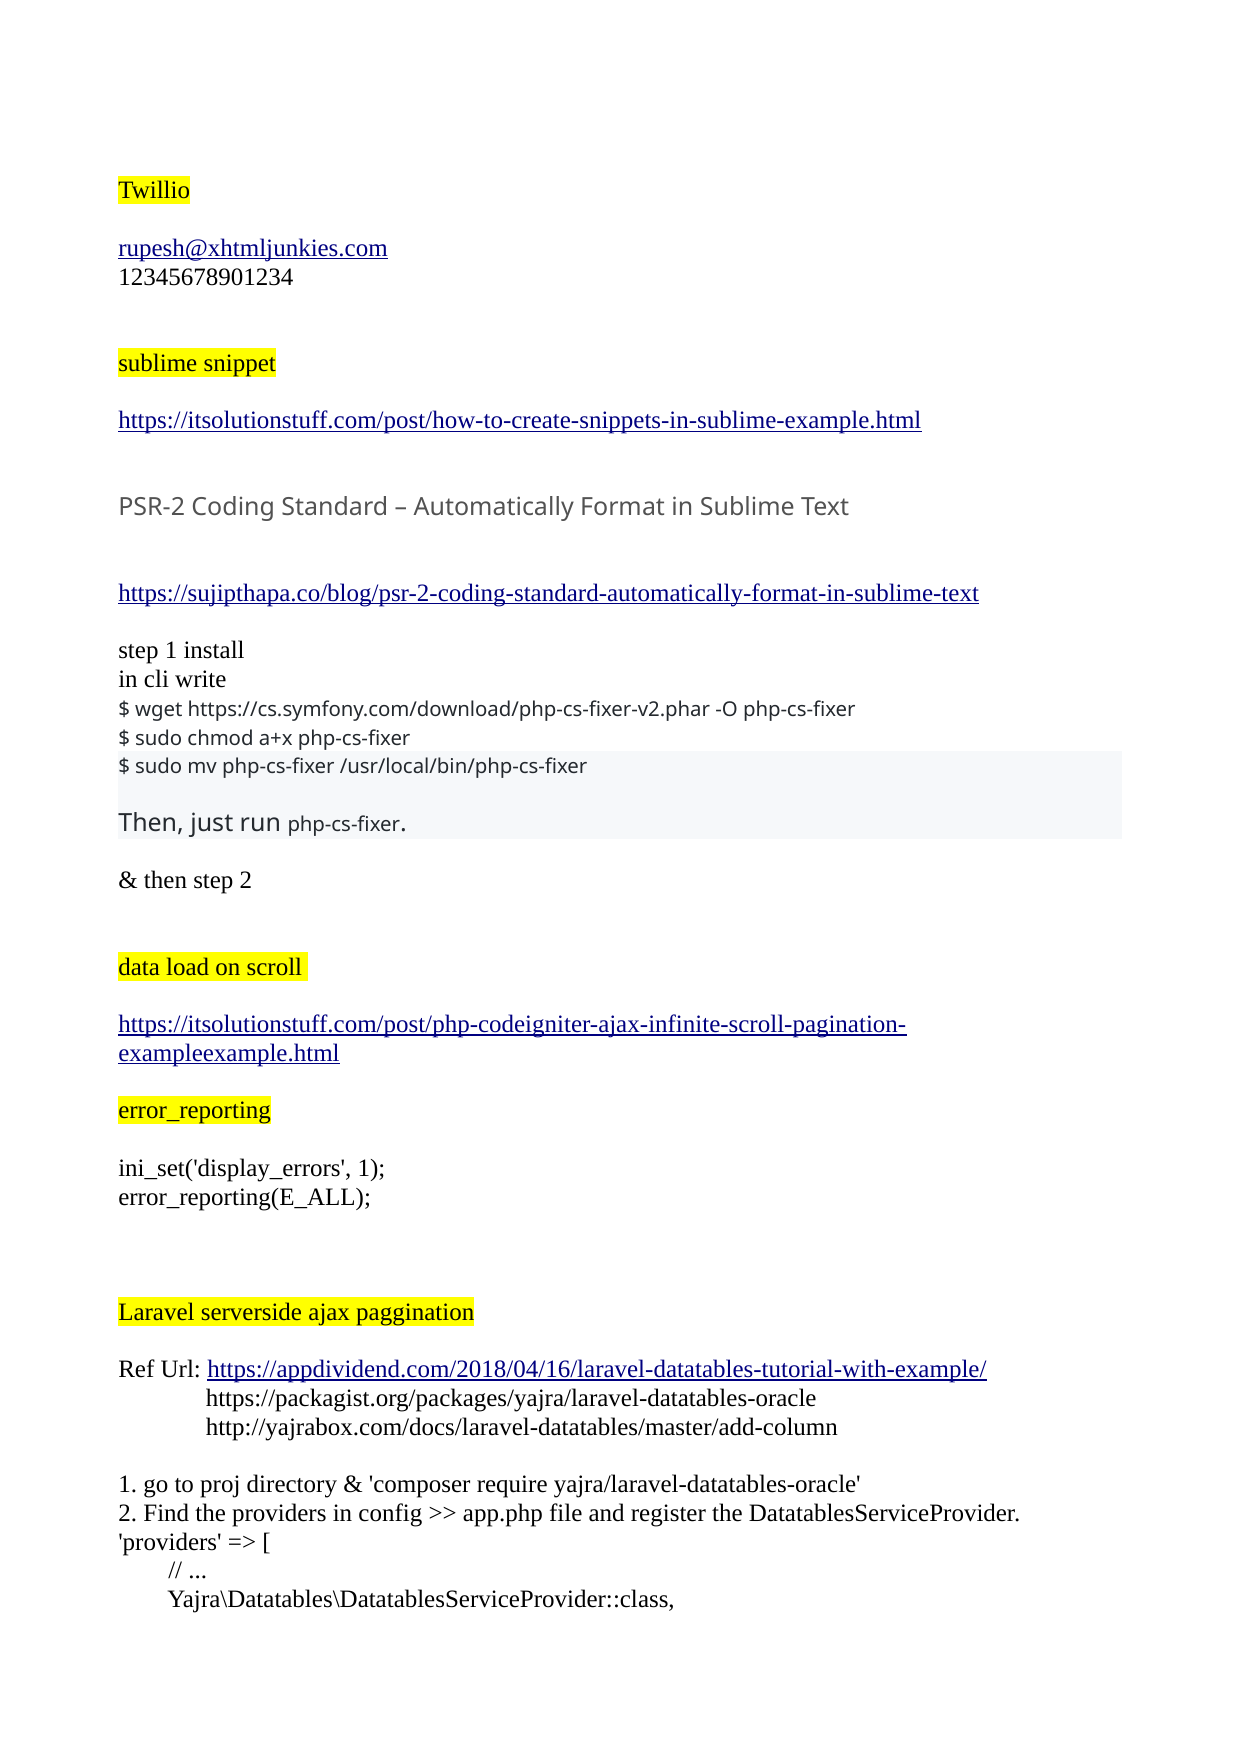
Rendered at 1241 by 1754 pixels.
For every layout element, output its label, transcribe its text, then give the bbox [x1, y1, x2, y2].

text Then, just run php-cs-fixer. [118, 792, 1122, 839]
text sublime snippet [118, 348, 1122, 377]
text 2. Find the providers in config >> app.php file and register the DatatablesServiceProvider. [118, 1498, 1122, 1527]
text https://itsolutionstuff.com/post/how-to-create-snippets-in-sublime-example.html [118, 406, 1122, 434]
text error_reporting [118, 1096, 1122, 1124]
text 12345678901234 [118, 262, 1122, 291]
text https://itsolutionstuff.com/post/php-codeigniter-ajax-infinite-scroll-pagination-exampleexample.html [118, 1009, 1122, 1067]
text https://sujipthapa.co/blog/psr-2-coding-standard-automatically-format-in-sublime-text [118, 577, 1122, 607]
text Laravel serverside ajax paggination [118, 1297, 1122, 1326]
text 1. go to proj directory & 'composer require yajra/laravel-datatables-oracle' [118, 1469, 1122, 1498]
text https://packagist.org/packages/yajra/laravel-datatables-oracle [118, 1383, 1122, 1412]
text $ sudo mv php-cs-fixer /usr/local/bin/php-cs-fixer [118, 751, 1122, 780]
text & then step 2 [118, 854, 1122, 894]
text // ... [118, 1556, 1122, 1584]
text Twillio [118, 176, 1122, 204]
text error_reporting(E_ALL); [118, 1182, 1122, 1211]
subtitle PSR-2 Coding Standard – Automatically Format in Sublime Text [118, 488, 1122, 522]
text rupesh@xhtmljunkies.com [118, 233, 1122, 262]
text step 1 install [118, 636, 1122, 664]
text $ sudo chmod a+x php-cs-fixer [118, 722, 1122, 751]
text 'providers' => [ [118, 1527, 1122, 1556]
text data load on scroll [118, 952, 1122, 981]
text Ref Url: https://appdividend.com/2018/04/16/laravel-datatables-tutorial-with-example/ [118, 1354, 1122, 1383]
text http://yajrabox.com/docs/laravel-datatables/master/add-column [118, 1412, 1122, 1441]
text Yajra\Datatables\DatatablesServiceProvider::class, [118, 1584, 1122, 1613]
text $ wget https://cs.symfony.com/download/php-cs-fixer-v2.phar -O php-cs-fixer [118, 693, 1122, 722]
text ini_set('display_errors', 1); [118, 1153, 1122, 1182]
text in cli write [118, 664, 1122, 693]
